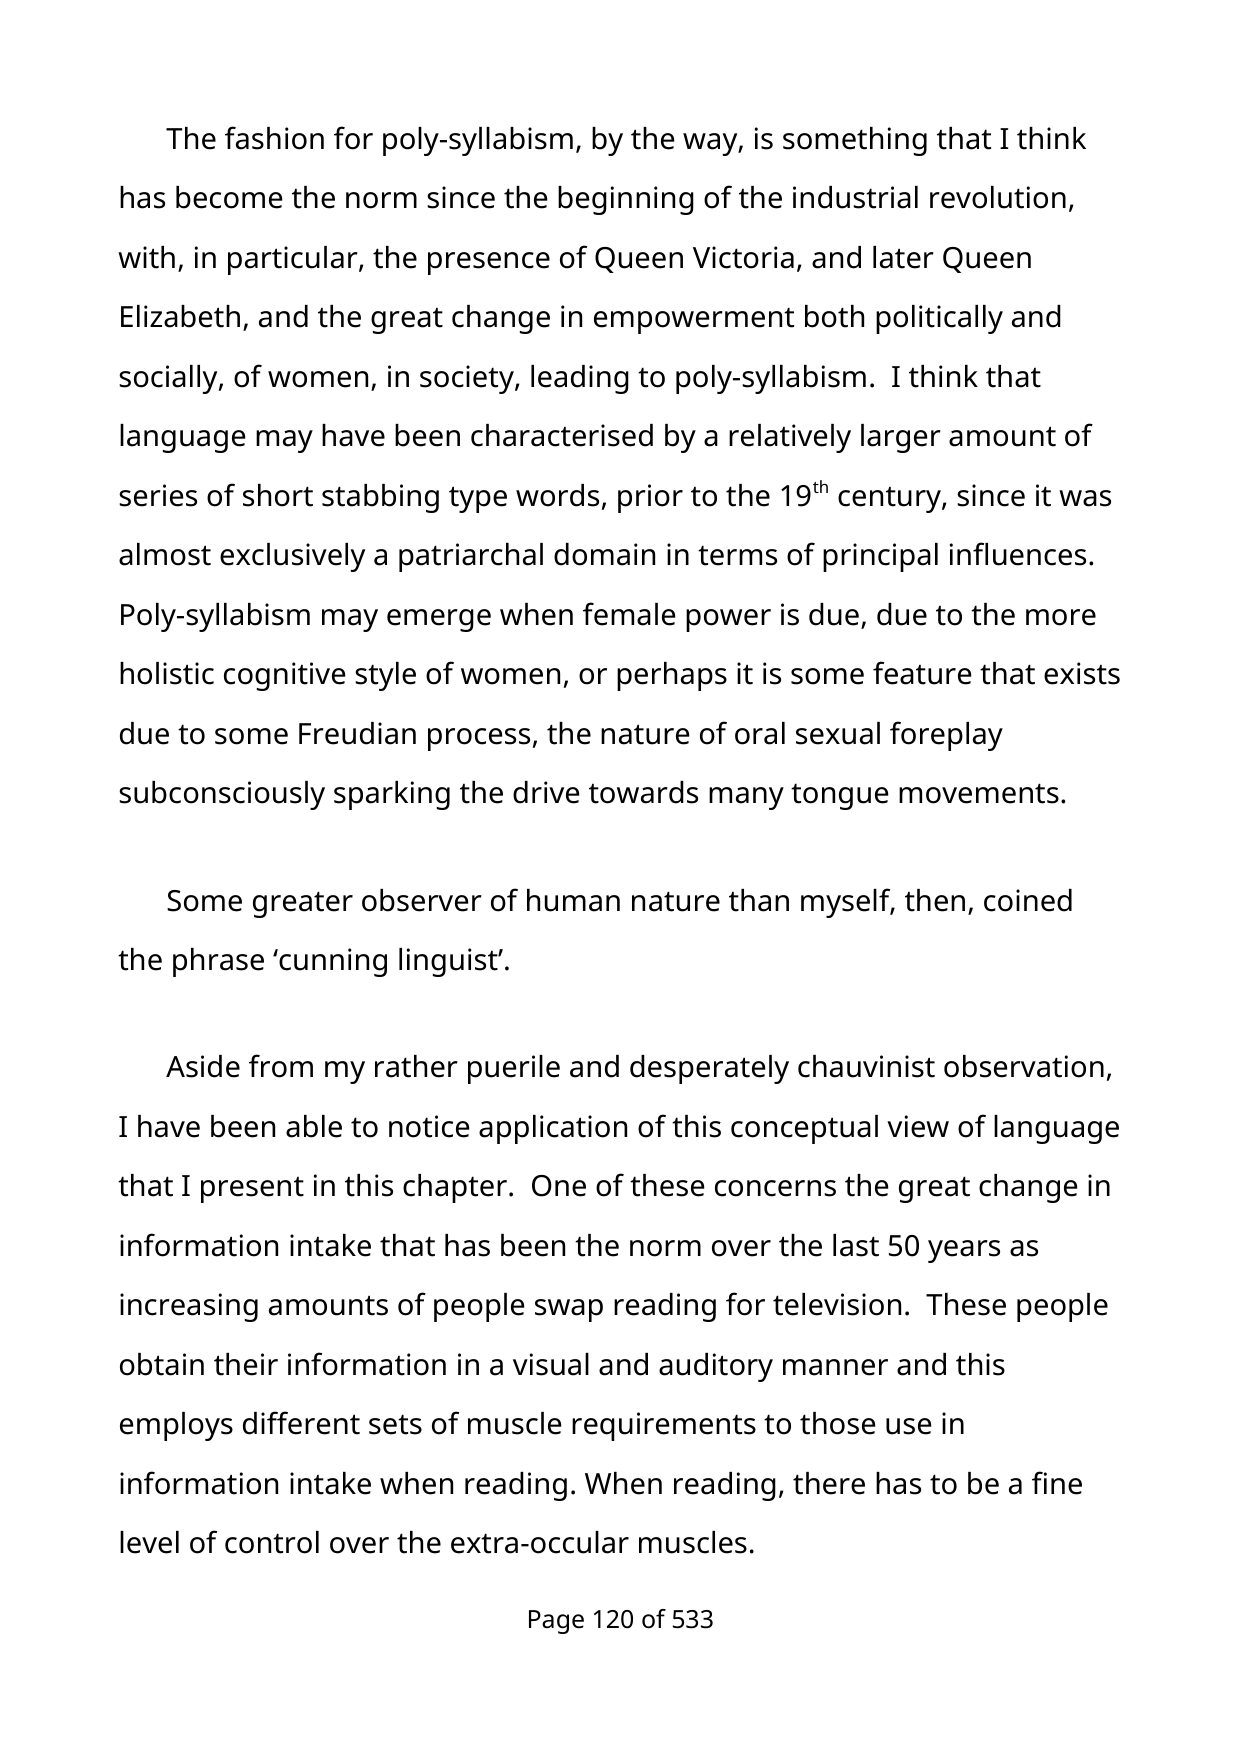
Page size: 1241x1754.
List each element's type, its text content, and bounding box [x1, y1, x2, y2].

text Some greater observer of human nature than myself, then, coined the phrase ‘cunning linguist’. [118, 880, 1122, 979]
text Aside from my rather puerile and desperately chauvinist observation, I have been able to notice application of this conceptual view of language that I present in this chapter. One of these concerns the great change in information intake that has been the norm over the last 50 years as increasing amounts of people swap reading for television. These people obtain their information in a visual and auditory manner and this employs different sets of muscle requirements to those use in information intake when reading. When reading, there has to be a fine level of control over the extra-occular muscles. [118, 1047, 1122, 1562]
text The fashion for poly-syllabism, by the way, is something that I think has become the norm since the beginning of the industrial revolution, with, in particular, the presence of Queen Victoria, and later Queen Elizabeth, and the great change in empowerment both politically and socially, of women, in society, leading to poly-syllabism. I think that language may have been characterised by a relatively larger amount of series of short stabbing type words, prior to the 19th century, since it was almost exclusively a patriarchal domain in terms of principal influences. Poly-syllabism may emerge when female power is due, due to the more holistic cognitive style of women, or perhaps it is some feature that exists due to some Freudian process, the nature of oral sexual foreplay subconsciously sparking the drive towards many tongue movements. [118, 118, 1122, 812]
